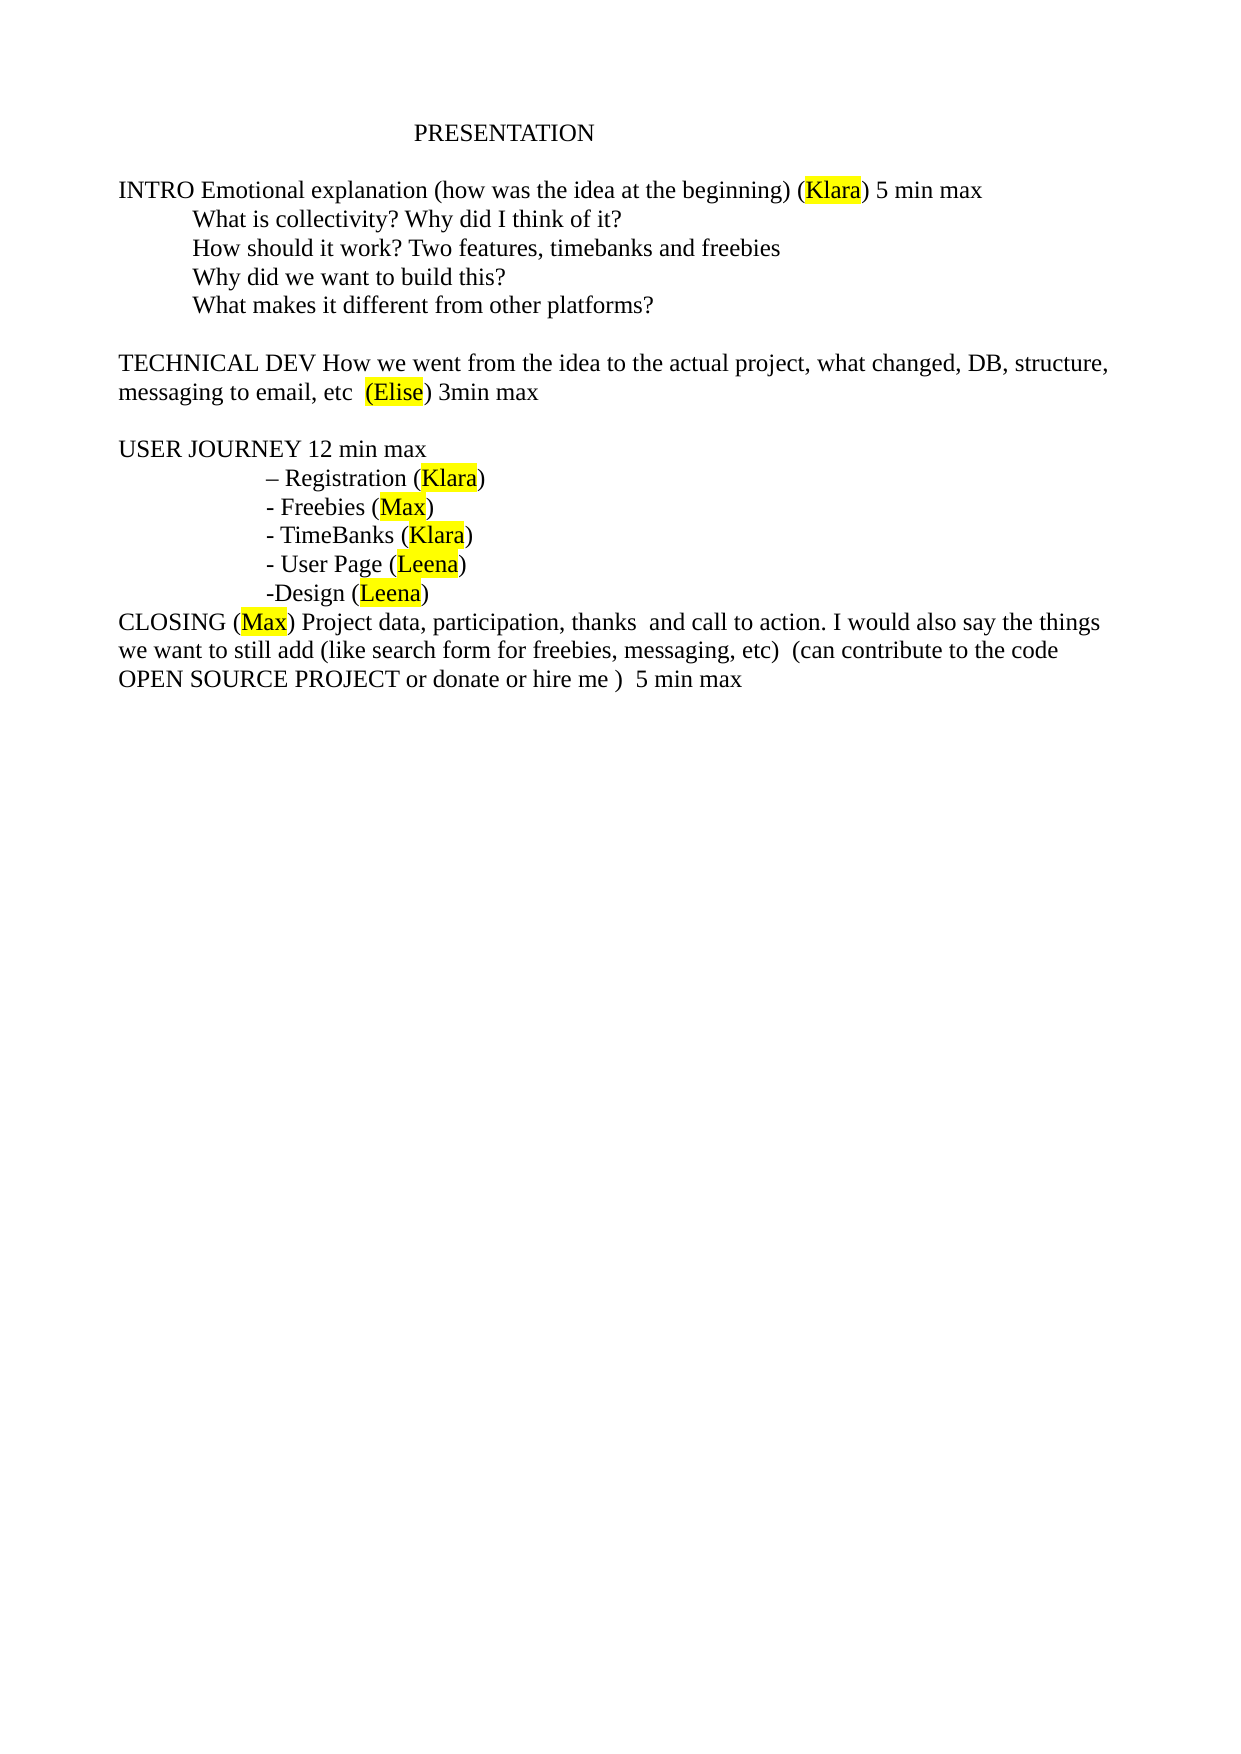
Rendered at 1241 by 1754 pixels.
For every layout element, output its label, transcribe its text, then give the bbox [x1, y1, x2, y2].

text USER JOURNEY 12 min max [118, 434, 1122, 463]
text CLOSING (Max) Project data, participation, thanks and call to action. I would also say the things we want to still add (like search form for freebies, messaging, etc) (can contribute to the code OPEN SOURCE PROJECT or donate or hire me ) 5 min max [118, 607, 1122, 693]
text How should it work? Two features, timebanks and freebies [118, 233, 1122, 262]
text TECHNICAL DEV How we went from the idea to the actual project, what changed, DB, structure, messaging to email, etc (Elise) 3min max [118, 348, 1122, 406]
text INTRO Emotional explanation (how was the idea at the beginning) (Klara) 5 min max [118, 176, 1122, 204]
text -Design (Leena) [118, 578, 1122, 607]
text - Freebies (Max) [118, 492, 1122, 521]
text What makes it different from other platforms? [118, 291, 1122, 319]
text - User Page (Leena) [118, 549, 1122, 578]
text What is collectivity? Why did I think of it? [118, 204, 1122, 233]
text – Registration (Klara) [118, 463, 1122, 492]
text Why did we want to build this? [118, 262, 1122, 291]
text PRESENTATION [118, 118, 1122, 147]
text - TimeBanks (Klara) [118, 521, 1122, 549]
